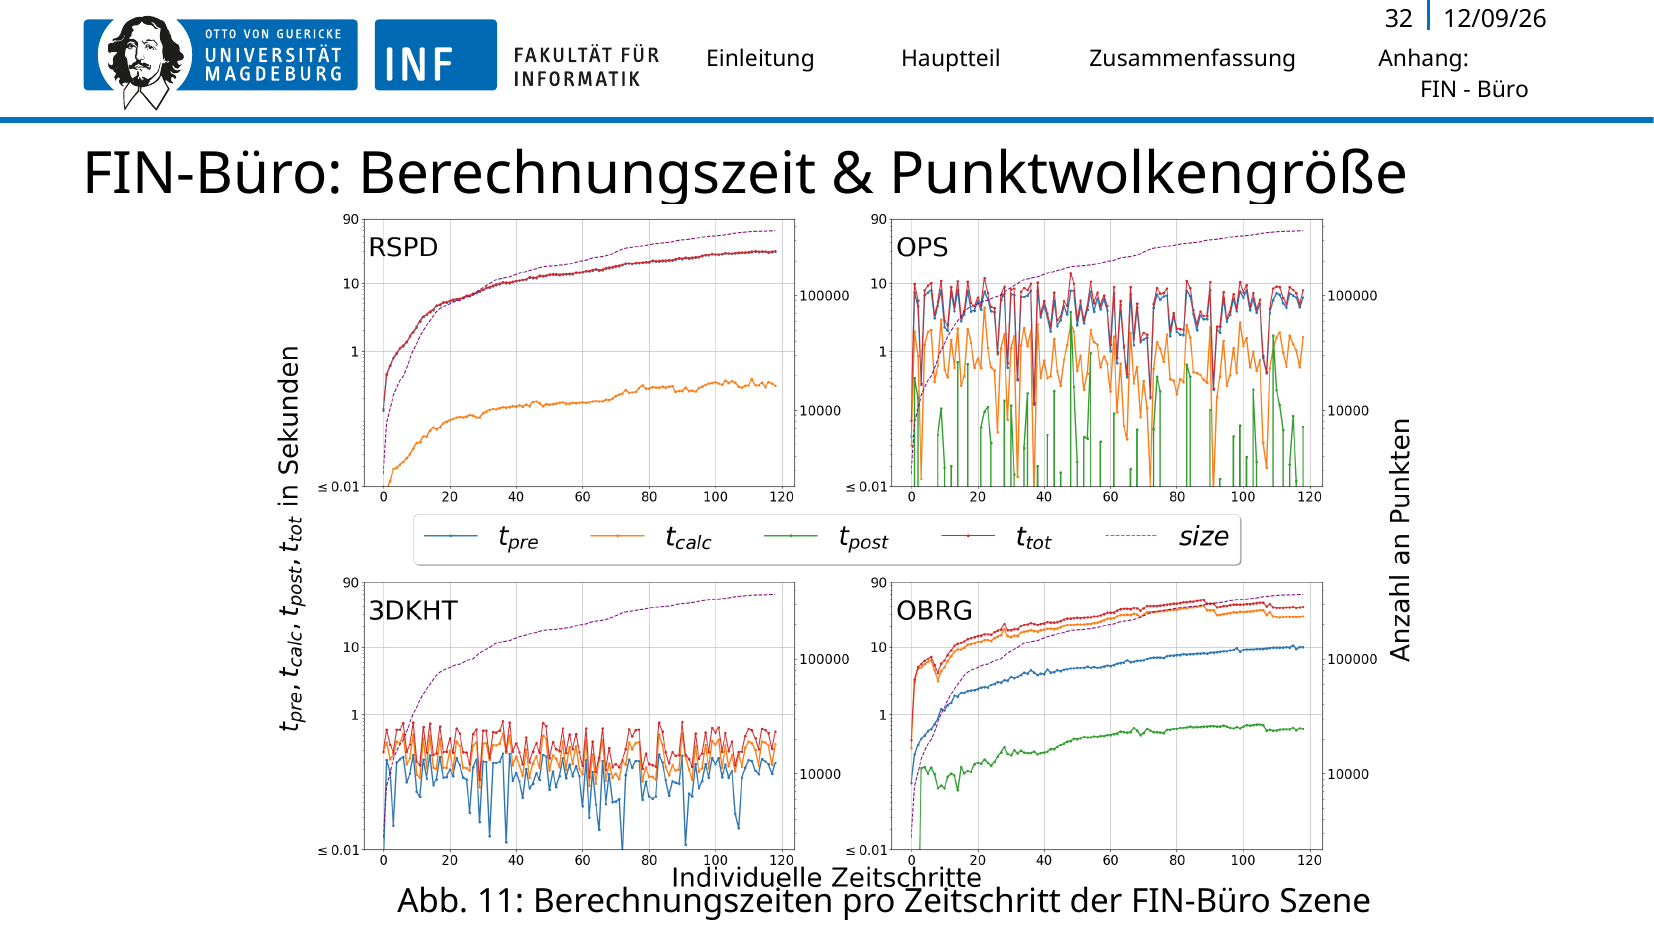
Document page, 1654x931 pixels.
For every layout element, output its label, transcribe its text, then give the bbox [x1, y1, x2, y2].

title FIN-Büro: Berechnungszeit & Punktwolkengröße [82, 131, 1571, 211]
text_box Abb. 11: Berechnungszeiten pro Zeitschritt der FIN-Büro Szene [255, 870, 1516, 929]
picture [239, 204, 1414, 892]
